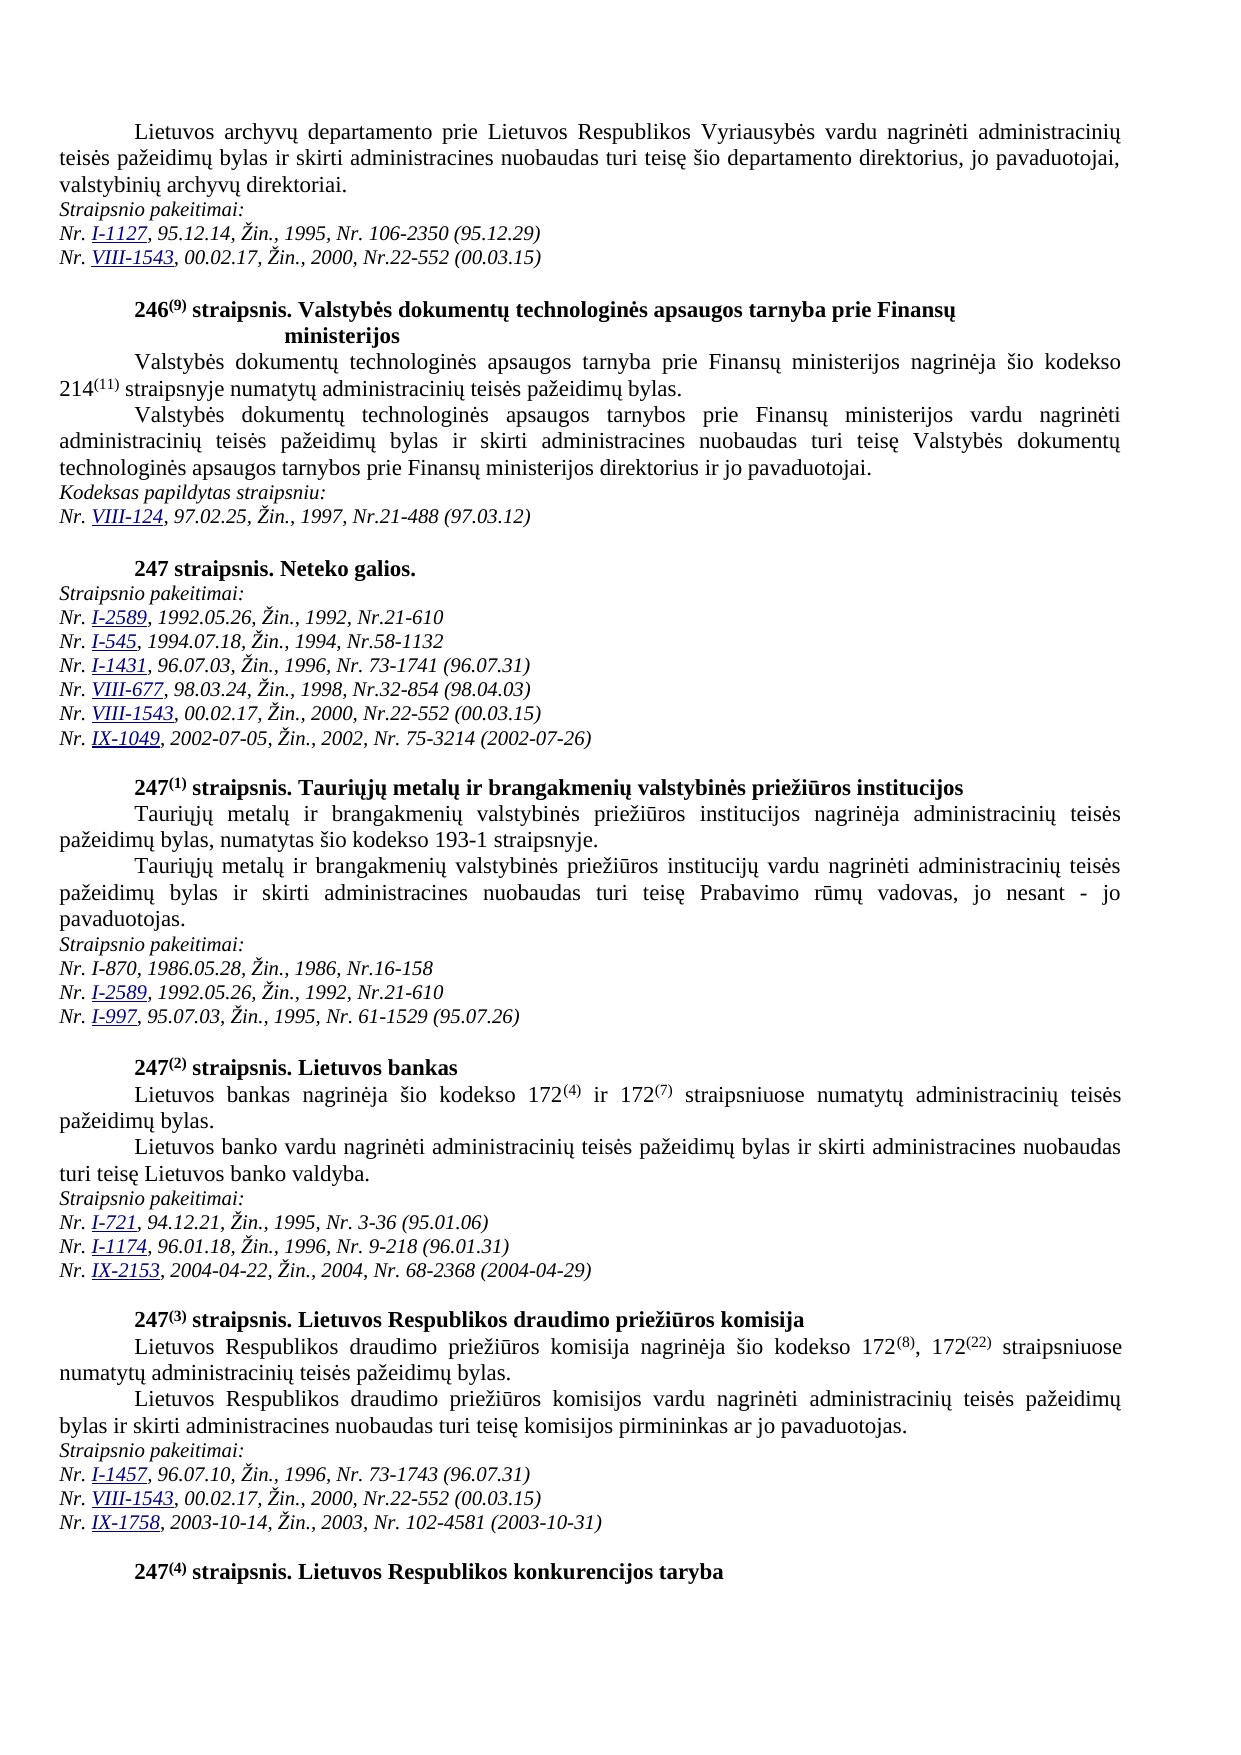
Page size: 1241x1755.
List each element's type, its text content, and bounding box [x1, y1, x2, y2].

text 247(1) straipsnis. Tauriųjų metalų ir brangakmenių valstybinės priežiūros institucijos [59, 773, 1122, 800]
text 246(9) straipsnis. Valstybės dokumentų technologinės apsaugos tarnyba prie Finansų [59, 296, 1122, 322]
text Nr. I-1457, 96.07.10, Žin., 1996, Nr. 73-1743 (96.07.31) [59, 1462, 1122, 1486]
text Nr. I-1174, 96.01.18, Žin., 1996, Nr. 9-218 (96.01.31) [59, 1234, 1122, 1258]
text Straipsnio pakeitimai: [59, 581, 1122, 605]
text Nr. I-870, 1986.05.28, Žin., 1986, Nr.16-158 [59, 956, 1122, 980]
text Straipsnio pakeitimai: [59, 1186, 1122, 1210]
text Nr. VIII-1543, 00.02.17, Žin., 2000, Nr.22-552 (00.03.15) [59, 245, 1122, 269]
text Nr. VIII-1543, 00.02.17, Žin., 2000, Nr.22-552 (00.03.15) [59, 1486, 1122, 1510]
text Nr. I-1431, 96.07.03, Žin., 1996, Nr. 73-1741 (96.07.31) [59, 653, 1122, 677]
text Nr. I-2589, 1992.05.26, Žin., 1992, Nr.21-610 [59, 605, 1122, 629]
text Valstybės dokumentų technologinės apsaugos tarnybos prie Finansų ministerijos vardu nagrinėti administracinių teisės pažeidimų bylas ir skirti administracines nuobaudas turi teisę Valstybės dokumentų technologinės apsaugos tarnybos prie Finansų ministerijos direktorius ir jo pavaduotojai. [59, 401, 1122, 480]
text Nr. VIII-677, 98.03.24, Žin., 1998, Nr.32-854 (98.04.03) [59, 677, 1122, 701]
text 247(2) straipsnis. Lietuvos bankas [59, 1054, 1122, 1081]
text Lietuvos Respublikos draudimo priežiūros komisija nagrinėja šio kodekso 172(8), 172(22) straipsniuose numatytų administracinių teisės pažeidimų bylas. [59, 1333, 1122, 1385]
text Lietuvos Respublikos draudimo priežiūros komisijos vardu nagrinėti administracinių teisės pažeidimų bylas ir skirti administracines nuobaudas turi teisę komisijos pirmininkas ar jo pavaduotojas. [59, 1385, 1122, 1438]
text Lietuvos banko vardu nagrinėti administracinių teisės pažeidimų bylas ir skirti administracines nuobaudas turi teisę Lietuvos banko valdyba. [59, 1133, 1122, 1186]
text Lietuvos archyvų departamento prie Lietuvos Respublikos Vyriausybės vardu nagrinėti administracinių teisės pažeidimų bylas ir skirti administracines nuobaudas turi teisę šio departamento direktorius, jo pavaduotojai, valstybinių archyvų direktoriai. [59, 118, 1122, 197]
text Straipsnio pakeitimai: [59, 932, 1122, 956]
text Nr. I-1127, 95.12.14, Žin., 1995, Nr. 106-2350 (95.12.29) [59, 221, 1122, 245]
text Kodeksas papildytas straipsniu: [59, 480, 1122, 504]
text 247(3) straipsnis. Lietuvos Respublikos draudimo priežiūros komisija [59, 1306, 1122, 1333]
text Nr. I-721, 94.12.21, Žin., 1995, Nr. 3-36 (95.01.06) [59, 1210, 1122, 1234]
text Tauriųjų metalų ir brangakmenių valstybinės priežiūros institucijos nagrinėja administracinių teisės pažeidimų bylas, numatytas šio kodekso 193-1 straipsnyje. [59, 800, 1122, 853]
text Lietuvos bankas nagrinėja šio kodekso 172(4) ir 172(7) straipsniuose numatytų administracinių teisės pažeidimų bylas. [59, 1081, 1122, 1133]
text Nr. IX-2153, 2004-04-22, Žin., 2004, Nr. 68-2368 (2004-04-29) [59, 1258, 1122, 1282]
text Nr. I-545, 1994.07.18, Žin., 1994, Nr.58-1132 [59, 629, 1122, 653]
text Nr. I-2589, 1992.05.26, Žin., 1992, Nr.21-610 [59, 980, 1122, 1004]
text ministerijos [209, 322, 1122, 348]
text Nr. VIII-1543, 00.02.17, Žin., 2000, Nr.22-552 (00.03.15) [59, 701, 1122, 725]
text Straipsnio pakeitimai: [59, 197, 1122, 221]
text Nr. IX-1758, 2003-10-14, Žin., 2003, Nr. 102-4581 (2003-10-31) [59, 1510, 1122, 1534]
text Nr. IX-1049, 2002-07-05, Žin., 2002, Nr. 75-3214 (2002-07-26) [59, 725, 1122, 749]
text Tauriųjų metalų ir brangakmenių valstybinės priežiūros institucijų vardu nagrinėti administracinių teisės pažeidimų bylas ir skirti administracines nuobaudas turi teisę Prabavimo rūmų vadovas, jo nesant - jo pavaduotojas. [59, 853, 1122, 932]
text 247(4) straipsnis. Lietuvos Respublikos konkurencijos taryba [59, 1558, 1122, 1585]
text Nr. I-997, 95.07.03, Žin., 1995, Nr. 61-1529 (95.07.26) [59, 1004, 1122, 1028]
text Straipsnio pakeitimai: [59, 1438, 1122, 1462]
text 247 straipsnis. Neteko galios. [59, 555, 1122, 581]
text Nr. VIII-124, 97.02.25, Žin., 1997, Nr.21-488 (97.03.12) [59, 504, 1122, 528]
text Valstybės dokumentų technologinės apsaugos tarnyba prie Finansų ministerijos nagrinėja šio kodekso 214(11) straipsnyje numatytų administracinių teisės pažeidimų bylas. [59, 348, 1122, 401]
